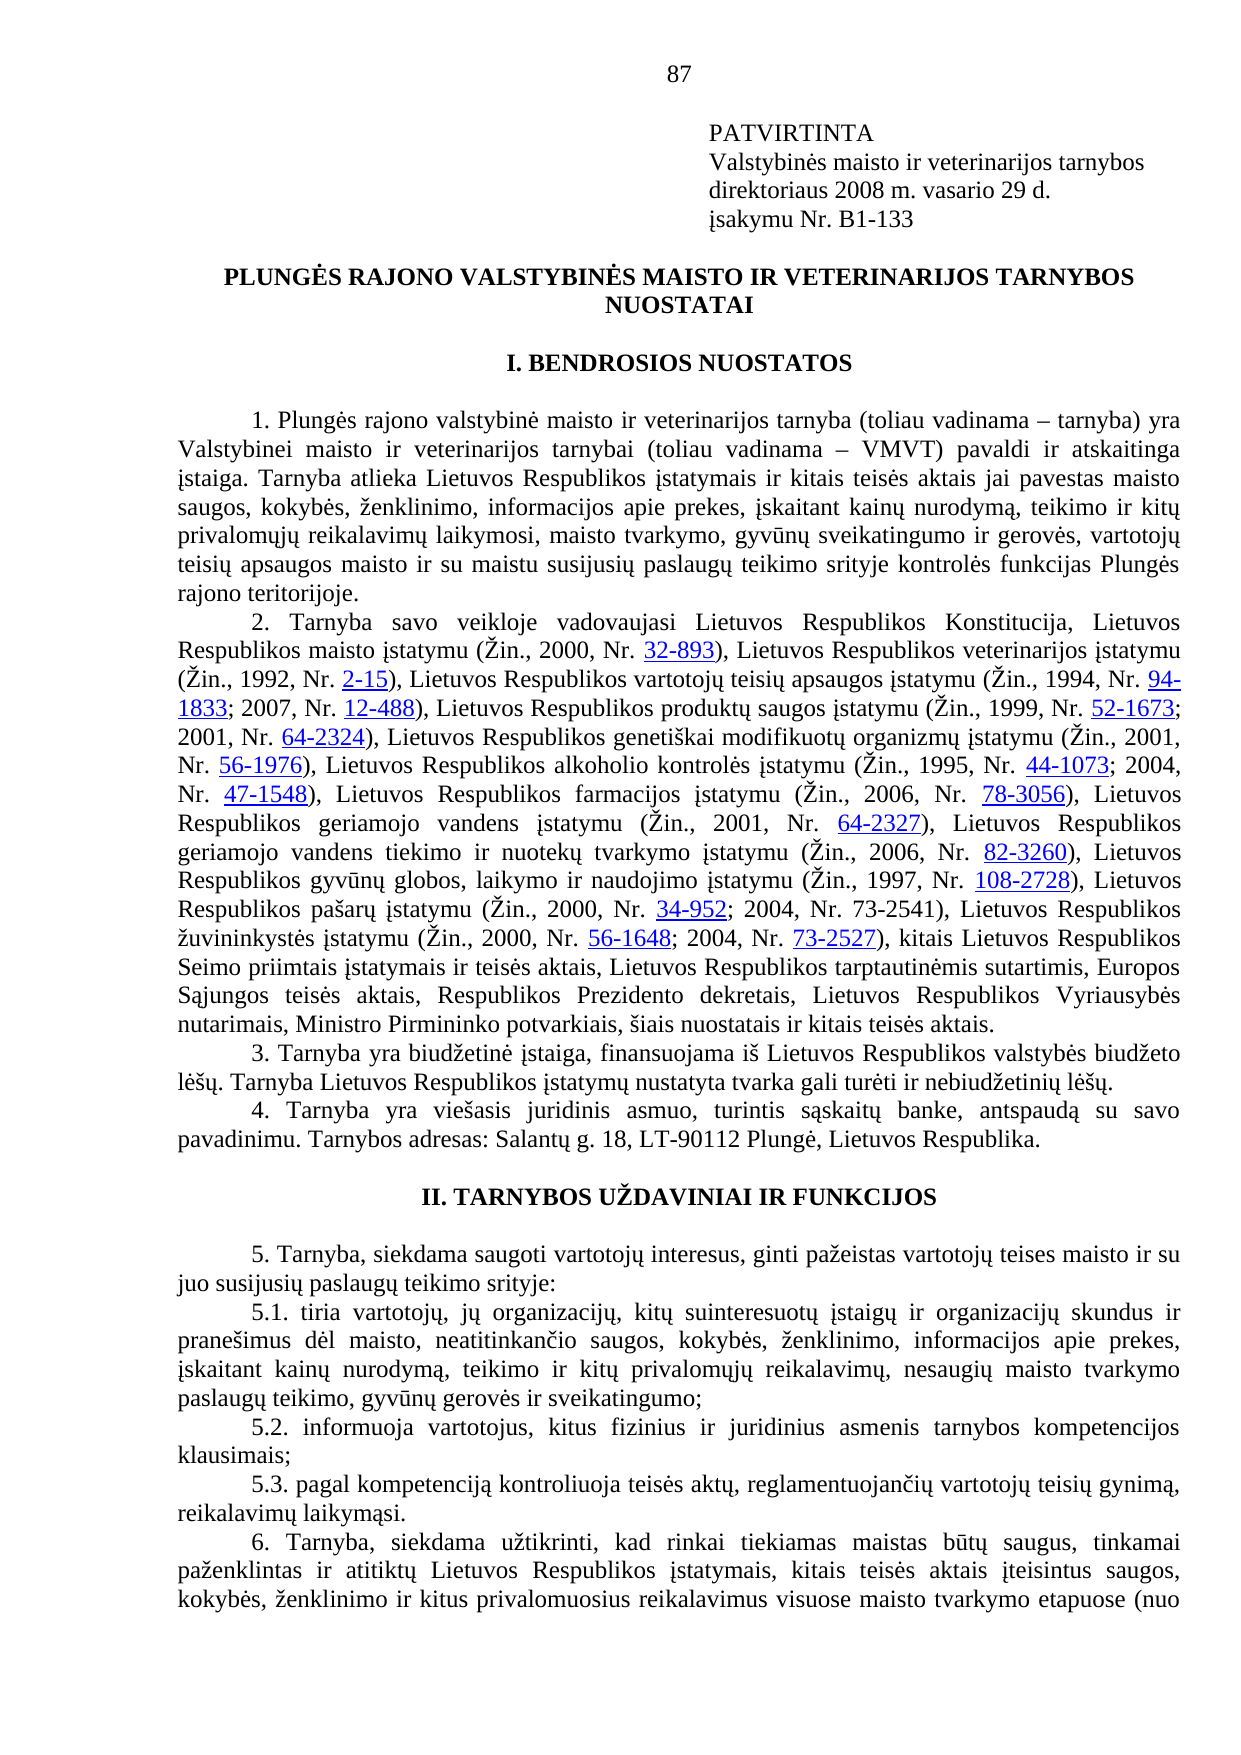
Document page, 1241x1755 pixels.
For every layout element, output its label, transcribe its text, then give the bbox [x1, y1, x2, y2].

text 5.1. tiria vartotojų, jų organizacijų, kitų suinteresuotų įstaigų ir organizacijų skundus ir pranešimus dėl maisto, neatitinkančio saugos, kokybės, ženklinimo, informacijos apie prekes, įskaitant kainų nurodymą, teikimo ir kitų privalomųjų reikalavimų, nesaugių maisto tvarkymo paslaugų teikimo, gyvūnų gerovės ir sveikatingumo; [177, 1297, 1181, 1412]
text direktoriaus 2008 m. vasario 29 d. [177, 176, 1181, 204]
text 4. Tarnyba yra viešasis juridinis asmuo, turintis sąskaitų banke, antspaudą su savo pavadinimu. Tarnybos adresas: Salantų g. 18, LT-90112 Plungė, Lietuvos Respublika. [177, 1096, 1181, 1153]
text II. TARNYBOS UŽDAVINIAI IR FUNKCIJOS [177, 1182, 1181, 1211]
text 5.2. informuoja vartotojus, kitus fizinius ir juridinius asmenis tarnybos kompetencijos klausimais; [177, 1412, 1181, 1469]
text įsakymu Nr. B1-133 [177, 204, 1181, 233]
text PLUNGĖS RAJONO VALSTYBINĖS MAISTO IR VETERINARIJOS TARNYBOS NUOSTATAI [177, 262, 1181, 319]
text 3. Tarnyba yra biudžetinė įstaiga, finansuojama iš Lietuvos Respublikos valstybės biudžeto lėšų. Tarnyba Lietuvos Respublikos įstatymų nustatyta tvarka gali turėti ir nebiudžetinių lėšų. [177, 1038, 1181, 1096]
text 5. Tarnyba, siekdama saugoti vartotojų interesus, ginti pažeistas vartotojų teises maisto ir su juo susijusių paslaugų teikimo srityje: [177, 1239, 1181, 1297]
text 1. Plungės rajono valstybinė maisto ir veterinarijos tarnyba (toliau vadinama – tarnyba) yra Valstybinei maisto ir veterinarijos tarnybai (toliau vadinama – VMVT) pavaldi ir atskaitinga įstaiga. Tarnyba atlieka Lietuvos Respublikos įstatymais ir kitais teisės aktais jai pavestas maisto saugos, kokybės, ženklinimo, informacijos apie prekes, įskaitant kainų nurodymą, teikimo ir kitų privalomųjų reikalavimų laikymosi, maisto tvarkymo, gyvūnų sveikatingumo ir gerovės, vartotojų teisių apsaugos maisto ir su maistu susijusių paslaugų teikimo srityje kontrolės funkcijas Plungės rajono teritorijoje. [177, 406, 1181, 607]
text Valstybinės maisto ir veterinarijos tarnybos [177, 147, 1181, 176]
text I. BENDROSIOS NUOSTATOS [177, 348, 1181, 377]
text 6. Tarnyba, siekdama užtikrinti, kad rinkai tiekiamas maistas būtų saugus, tinkamai paženklintas ir atitiktų Lietuvos Respublikos įstatymais, kitais teisės aktais įteisintus saugos, kokybės, ženklinimo ir kitus privalomuosius reikalavimus visuose maisto tvarkymo etapuose (nuo [177, 1527, 1181, 1613]
text 5.3. pagal kompetenciją kontroliuoja teisės aktų, reglamentuojančių vartotojų teisių gynimą, reikalavimų laikymąsi. [177, 1469, 1181, 1527]
text 2. Tarnyba savo veikloje vadovaujasi Lietuvos Respublikos Konstitucija, Lietuvos Respublikos maisto įstatymu (Žin., 2000, Nr. 32-893), Lietuvos Respublikos veterinarijos įstatymu (Žin., 1992, Nr. 2-15), Lietuvos Respublikos vartotojų teisių apsaugos įstatymu (Žin., 1994, Nr. 94-1833; 2007, Nr. 12-488), Lietuvos Respublikos produktų saugos įstatymu (Žin., 1999, Nr. 52-1673; 2001, Nr. 64-2324), Lietuvos Respublikos genetiškai modifikuotų organizmų įstatymu (Žin., 2001, Nr. 56-1976), Lietuvos Respublikos alkoholio kontrolės įstatymu (Žin., 1995, Nr. 44-1073; 2004, Nr. 47-1548), Lietuvos Respublikos farmacijos įstatymu (Žin., 2006, Nr. 78-3056), Lietuvos Respublikos geriamojo vandens įstatymu (Žin., 2001, Nr. 64-2327), Lietuvos Respublikos geriamojo vandens tiekimo ir nuotekų tvarkymo įstatymu (Žin., 2006, Nr. 82-3260), Lietuvos Respublikos gyvūnų globos, laikymo ir naudojimo įstatymu (Žin., 1997, Nr. 108-2728), Lietuvos Respublikos pašarų įstatymu (Žin., 2000, Nr. 34-952; 2004, Nr. 73-2541), Lietuvos Respublikos žuvininkystės įstatymu (Žin., 2000, Nr. 56-1648; 2004, Nr. 73-2527), kitais Lietuvos Respublikos Seimo priimtais įstatymais ir teisės aktais, Lietuvos Respublikos tarptautinėmis sutartimis, Europos Sąjungos teisės aktais, Respublikos Prezidento dekretais, Lietuvos Respublikos Vyriausybės nutarimais, Ministro Pirmininko potvarkiais, šiais nuostatais ir kitais teisės aktais. [177, 607, 1181, 1038]
text PATVIRTINTA [177, 118, 1181, 147]
